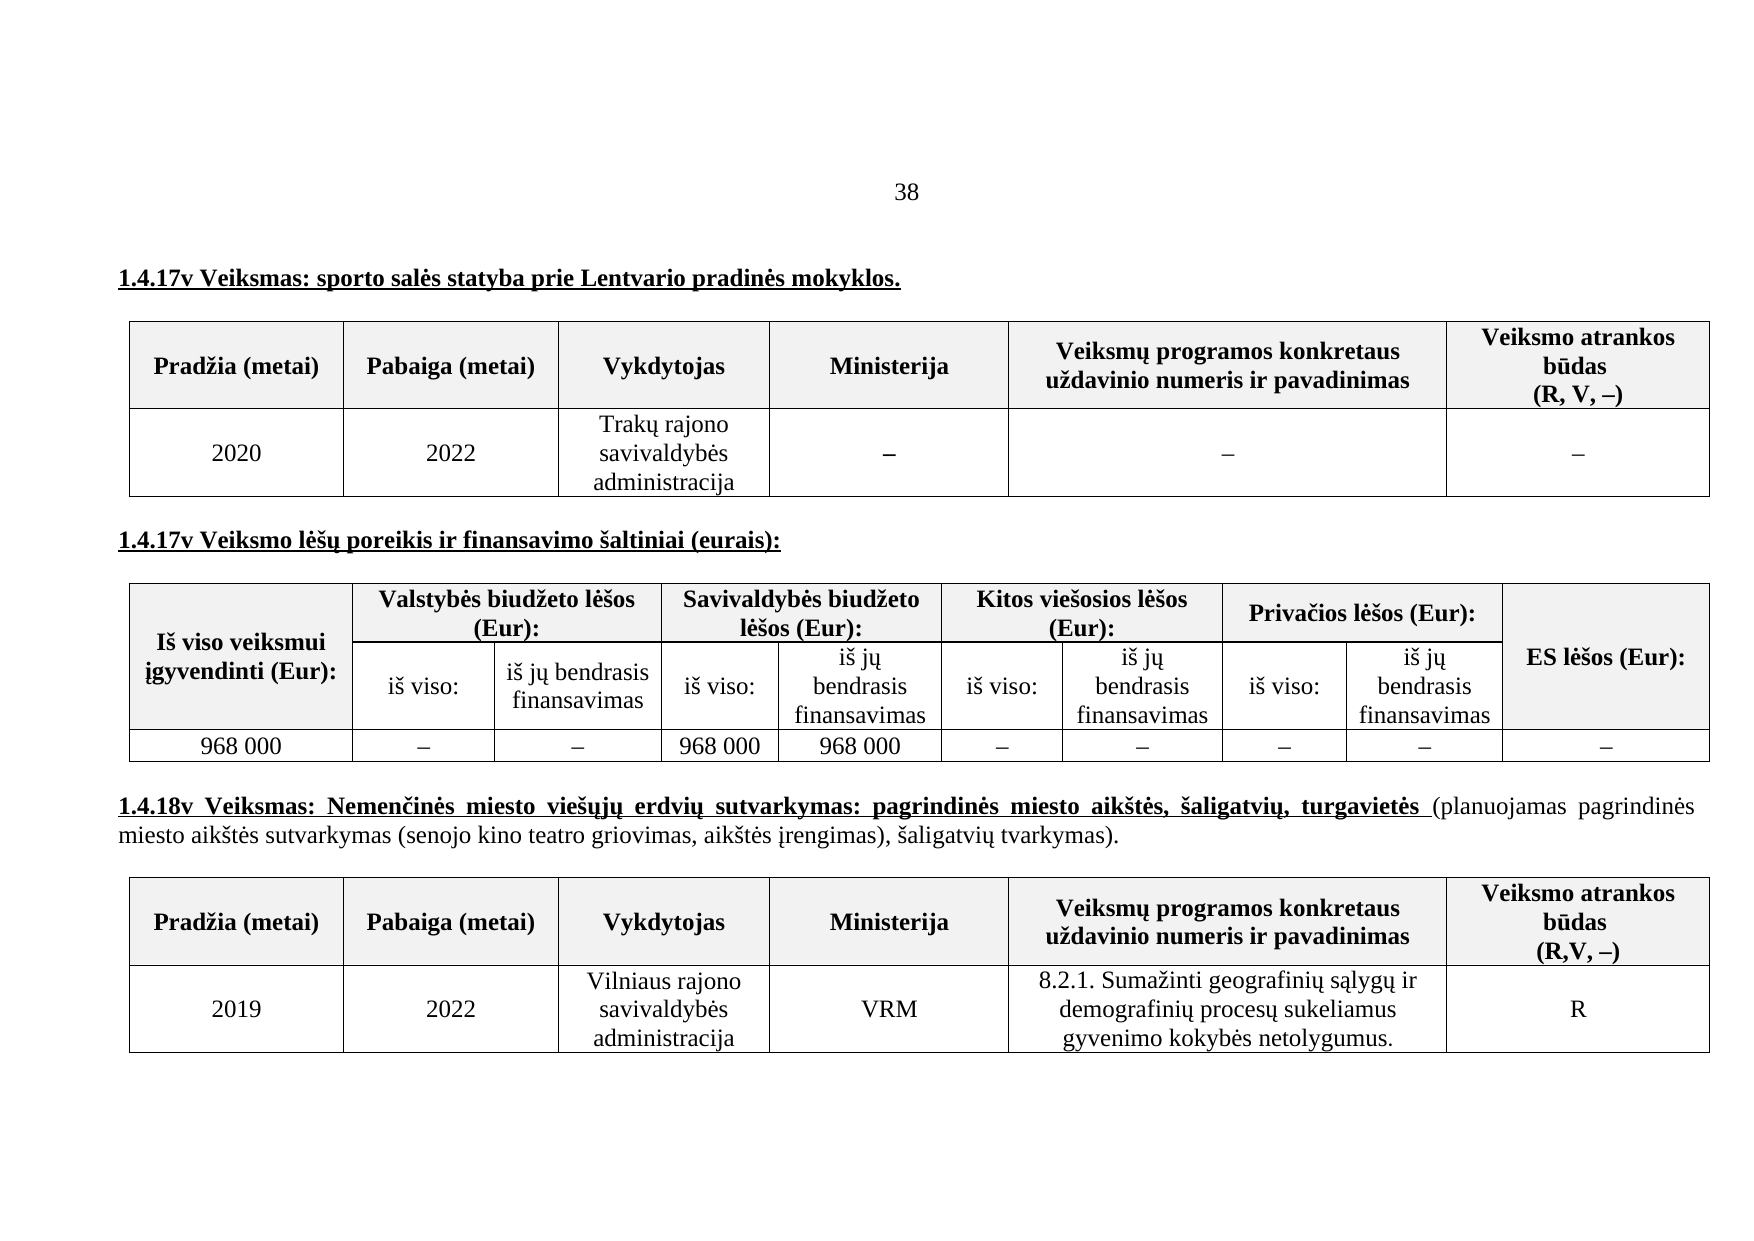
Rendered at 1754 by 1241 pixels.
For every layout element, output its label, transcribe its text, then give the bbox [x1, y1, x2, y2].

table_cell iš viso: [1223, 643, 1346, 729]
table_cell R [1447, 966, 1709, 1052]
table_header ES lėšos (Eur): [1503, 584, 1709, 729]
table_header Veiksmų programos konkretaus uždavinio numeris ir pavadinimas [1009, 878, 1446, 964]
table_header Privačios lėšos (Eur): [1223, 584, 1502, 641]
table_cell 968 000 [779, 730, 941, 761]
table_cell 2022 [344, 409, 558, 496]
table_cell – [1009, 409, 1446, 496]
table_cell – [1063, 730, 1222, 761]
table_cell iš jų bendrasis finansavimas [1063, 643, 1222, 729]
table_cell 2019 [130, 966, 343, 1052]
table_header Valstybės biudžeto lėšos (Eur): [353, 584, 661, 641]
table_header Veiksmo atrankos būdas (R,V, –) [1447, 878, 1709, 964]
table_header Ministerija [770, 322, 1008, 408]
text 1.4.17v Veiksmas: sporto salės statyba prie Lentvario pradinės mokyklos. [118, 263, 1695, 292]
table_header Pabaiga (metai) [344, 878, 558, 964]
table_cell – [1347, 730, 1502, 761]
text 1.4.17v Veiksmo lėšų poreikis ir finansavimo šaltiniai (eurais): [118, 525, 1695, 554]
table_cell VRM [770, 966, 1008, 1052]
table_header Iš viso veiksmui įgyvendinti (Eur): [130, 584, 352, 729]
table_cell – [495, 730, 661, 761]
table_header Vykdytojas [559, 322, 769, 408]
table_cell iš viso: [353, 643, 494, 729]
table_header Veiksmo atrankos būdas (R, V, –) [1447, 322, 1709, 408]
table_cell – [1503, 730, 1709, 761]
table_header Savivaldybės biudžeto lėšos (Eur): [662, 584, 941, 641]
table_cell iš jų bendrasis finansavimas [779, 643, 941, 729]
table_cell – [1223, 730, 1346, 761]
table_cell – [770, 409, 1008, 496]
table_cell Trakų rajono savivaldybės administracija [559, 409, 769, 496]
table_cell 2022 [344, 966, 558, 1052]
table_cell iš jų bendrasis finansavimas [495, 643, 661, 729]
table_cell Vilniaus rajono savivaldybės administracija [559, 966, 769, 1052]
table_cell 2020 [130, 409, 343, 496]
table_header Pradžia (metai) [130, 878, 343, 964]
table_header Vykdytojas [559, 878, 769, 964]
table_cell – [942, 730, 1062, 761]
table_header Kitos viešosios lėšos (Eur): [942, 584, 1222, 641]
table_header Pradžia (metai) [130, 322, 343, 408]
table_cell – [353, 730, 494, 761]
table_cell – [1447, 409, 1709, 496]
table_cell 968 000 [130, 730, 352, 761]
table_header Ministerija [770, 878, 1008, 964]
table_cell iš viso: [662, 643, 778, 729]
text 1.4.18v Veiksmas: Nemenčinės miesto viešųjų erdvių sutvarkymas: pagrindinės miesto aikštės, šaligatvių, turgavietės (planuojamas pagrindinės miesto aikštės sutvarkymas (senojo kino teatro griovimas, aikštės įrengimas), šaligatvių tvarkymas). [118, 791, 1695, 848]
table_cell iš jų bendrasis finansavimas [1347, 643, 1502, 729]
table_cell iš viso: [942, 643, 1062, 729]
table_header Pabaiga (metai) [344, 322, 558, 408]
table_cell 968 000 [662, 730, 778, 761]
table_cell 8.2.1. Sumažinti geografinių sąlygų ir demografinių procesų sukeliamus gyvenimo kokybės netolygumus. [1009, 966, 1446, 1052]
table_header Veiksmų programos konkretaus uždavinio numeris ir pavadinimas [1009, 322, 1446, 408]
